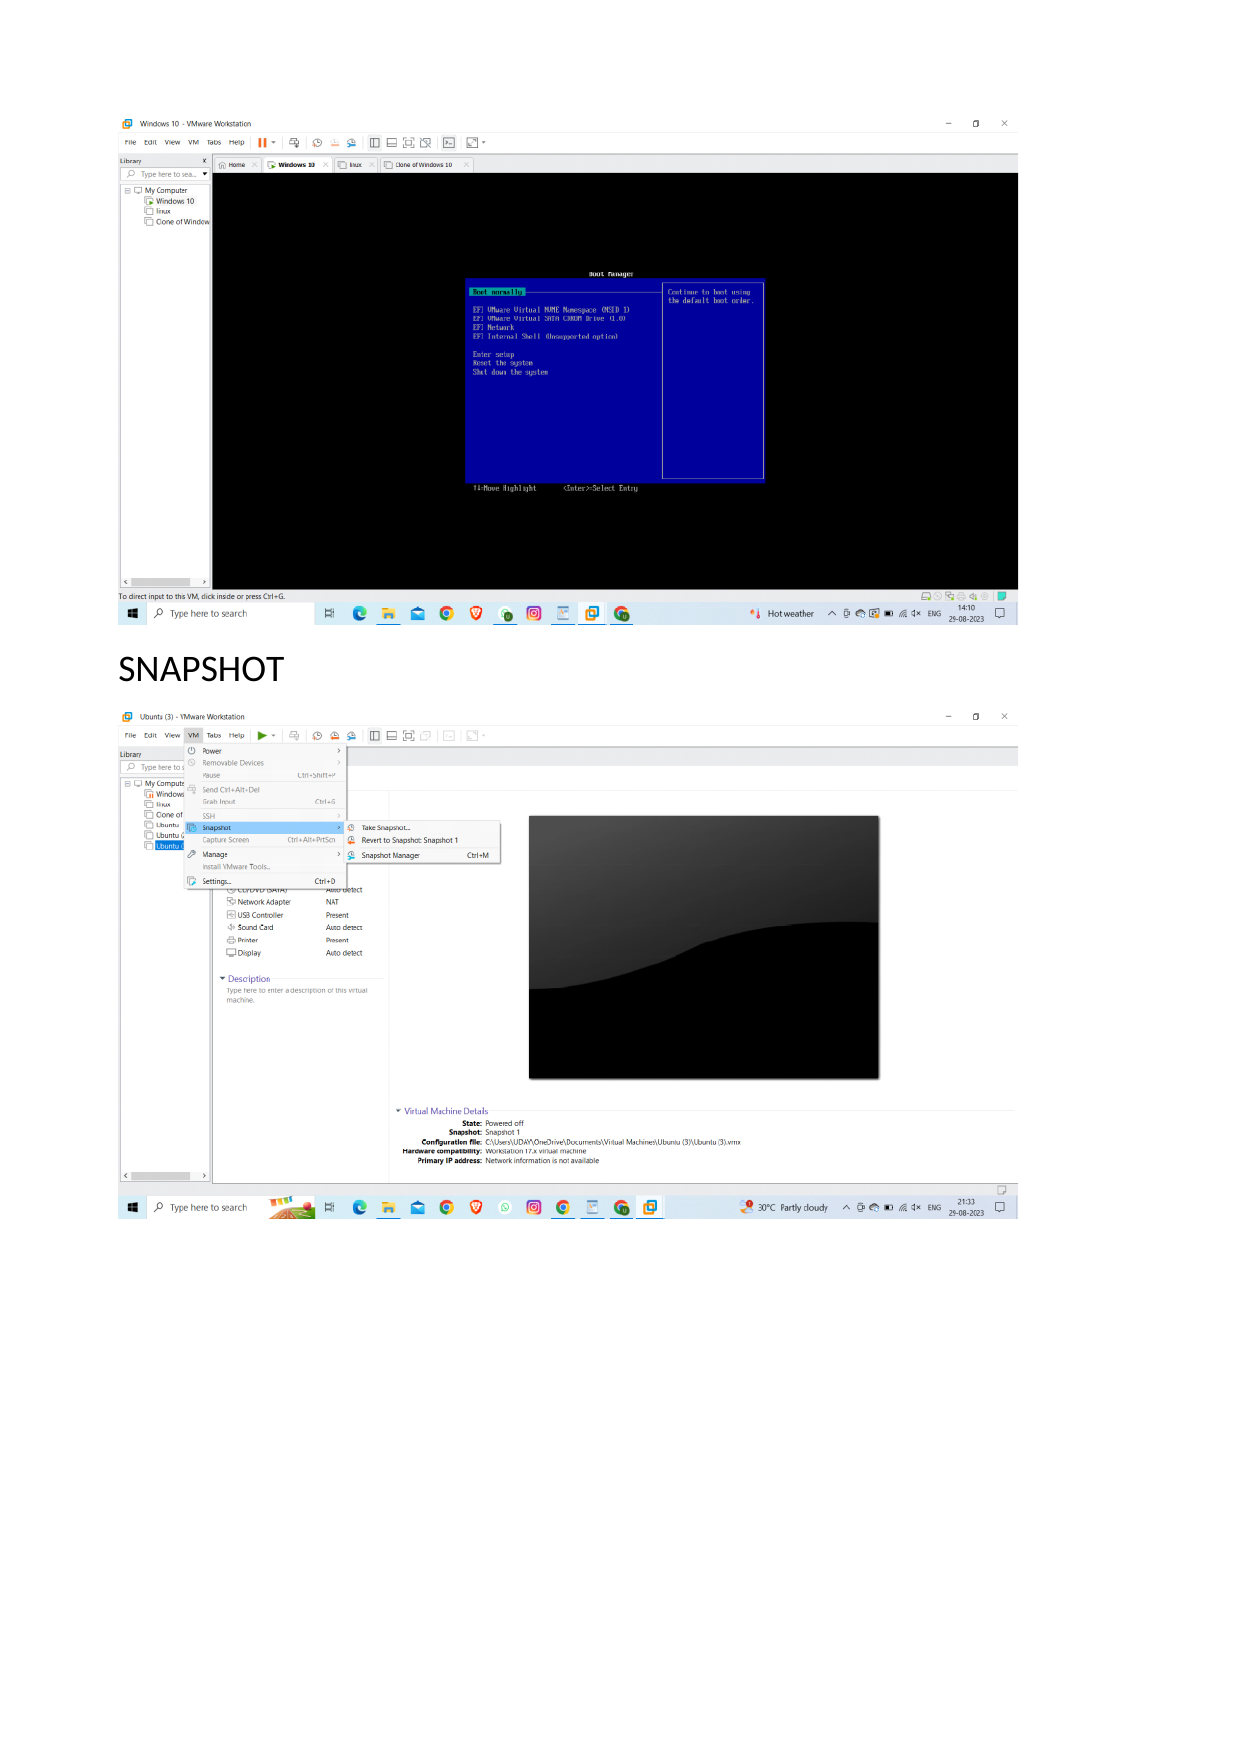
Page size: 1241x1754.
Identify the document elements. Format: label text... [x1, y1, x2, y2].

text SNAPSHOT [118, 645, 1122, 691]
